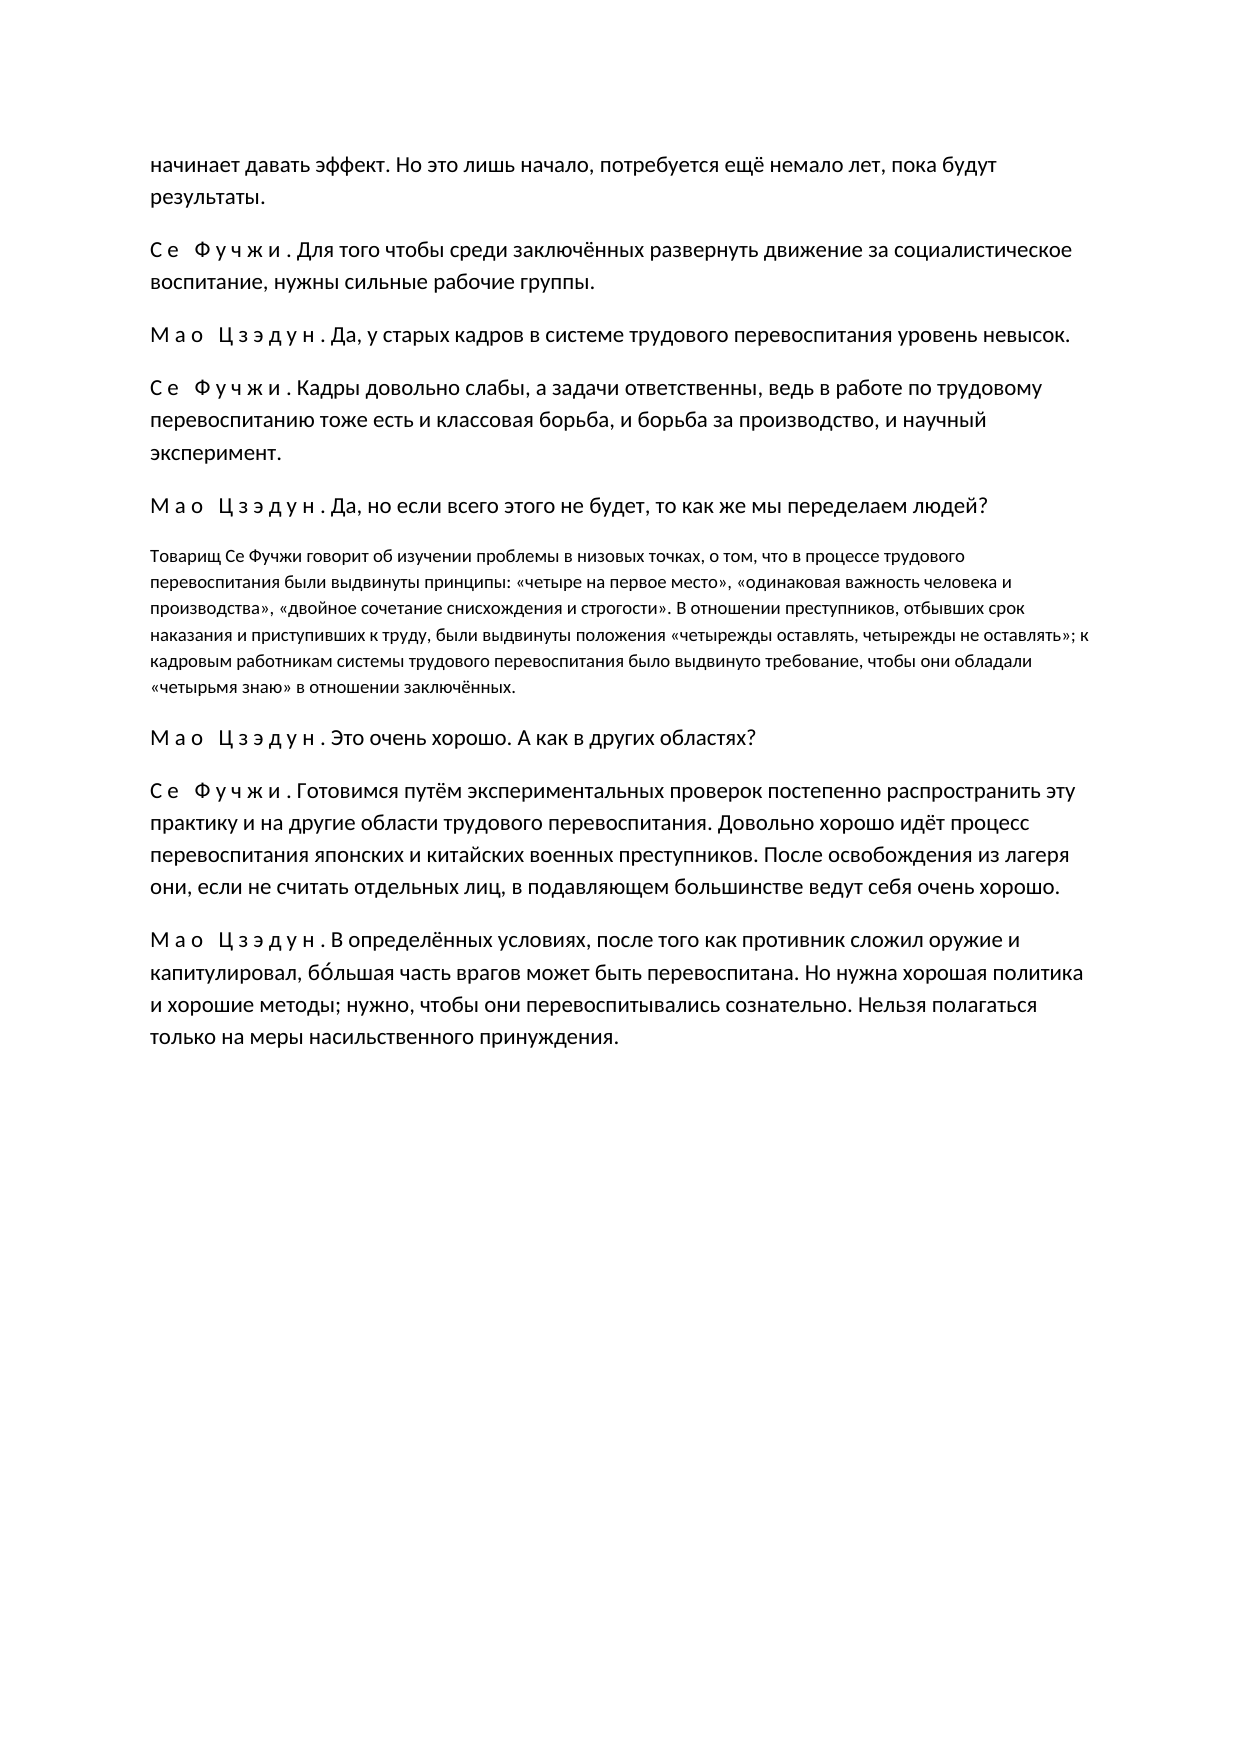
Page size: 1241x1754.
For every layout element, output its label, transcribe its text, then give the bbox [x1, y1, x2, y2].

text начинает давать эффект. Но это лишь начало, потребуется ещё немало лет, пока будут результаты. [150, 150, 1091, 210]
text Мао Цзэдун. В определённых условиях, после того как противник сложил оружие и капитулировал, бо́льшая часть врагов может быть перевоспитана. Но нужна хорошая политика и хорошие методы; нужно, чтобы они перевоспитывались сознательно. Нельзя полагаться только на меры насильственного принуждения. [150, 925, 1091, 1050]
text Се Фучжи. Кадры довольно слабы, а задачи ответственны, ведь в работе по трудовому перевоспитанию тоже есть и классовая борьба, и борьба за производство, и научный эксперимент. [150, 373, 1091, 466]
text Мао Цзэдун. Да, у старых кадров в системе трудового перевоспитания уровень невысок. [150, 320, 1091, 348]
text Мао Цзэдун. Да, но если всего этого не будет, то как же мы переделаем людей? [150, 491, 1091, 519]
text Товарищ Се Фучжи говорит об изучении проблемы в низовых точках, о том, что в процессе трудового перевоспитания были выдвинуты принципы: «четыре на первое место», «одинаковая важность человека и производства», «двойное сочетание снисхождения и строгости». В отношении преступников, отбывших срок наказания и приступивших к труду, были выдвинуты положения «четырежды оставлять, четырежды не оставлять»; к кадровым работникам системы трудового перевоспитания было выдвинуто требование, чтобы они обладали «четырьмя знаю» в отношении заключённых. [150, 544, 1091, 698]
text Се Фучжи. Для того чтобы среди заключённых развернуть движение за социалистическое воспитание, нужны сильные рабочие группы. [150, 235, 1091, 295]
text Се Фучжи. Готовимся путём экспериментальных проверок постепенно распространить эту практику и на другие области трудового перевоспитания. Довольно хорошо идёт процесс перевоспитания японских и китайских военных преступников. После освобождения из лагеря они, если не считать отдельных лиц, в подавляющем большинстве ведут себя очень хорошо. [150, 776, 1091, 900]
text Мао Цзэдун. Это очень хорошо. А как в других областях? [150, 723, 1091, 751]
